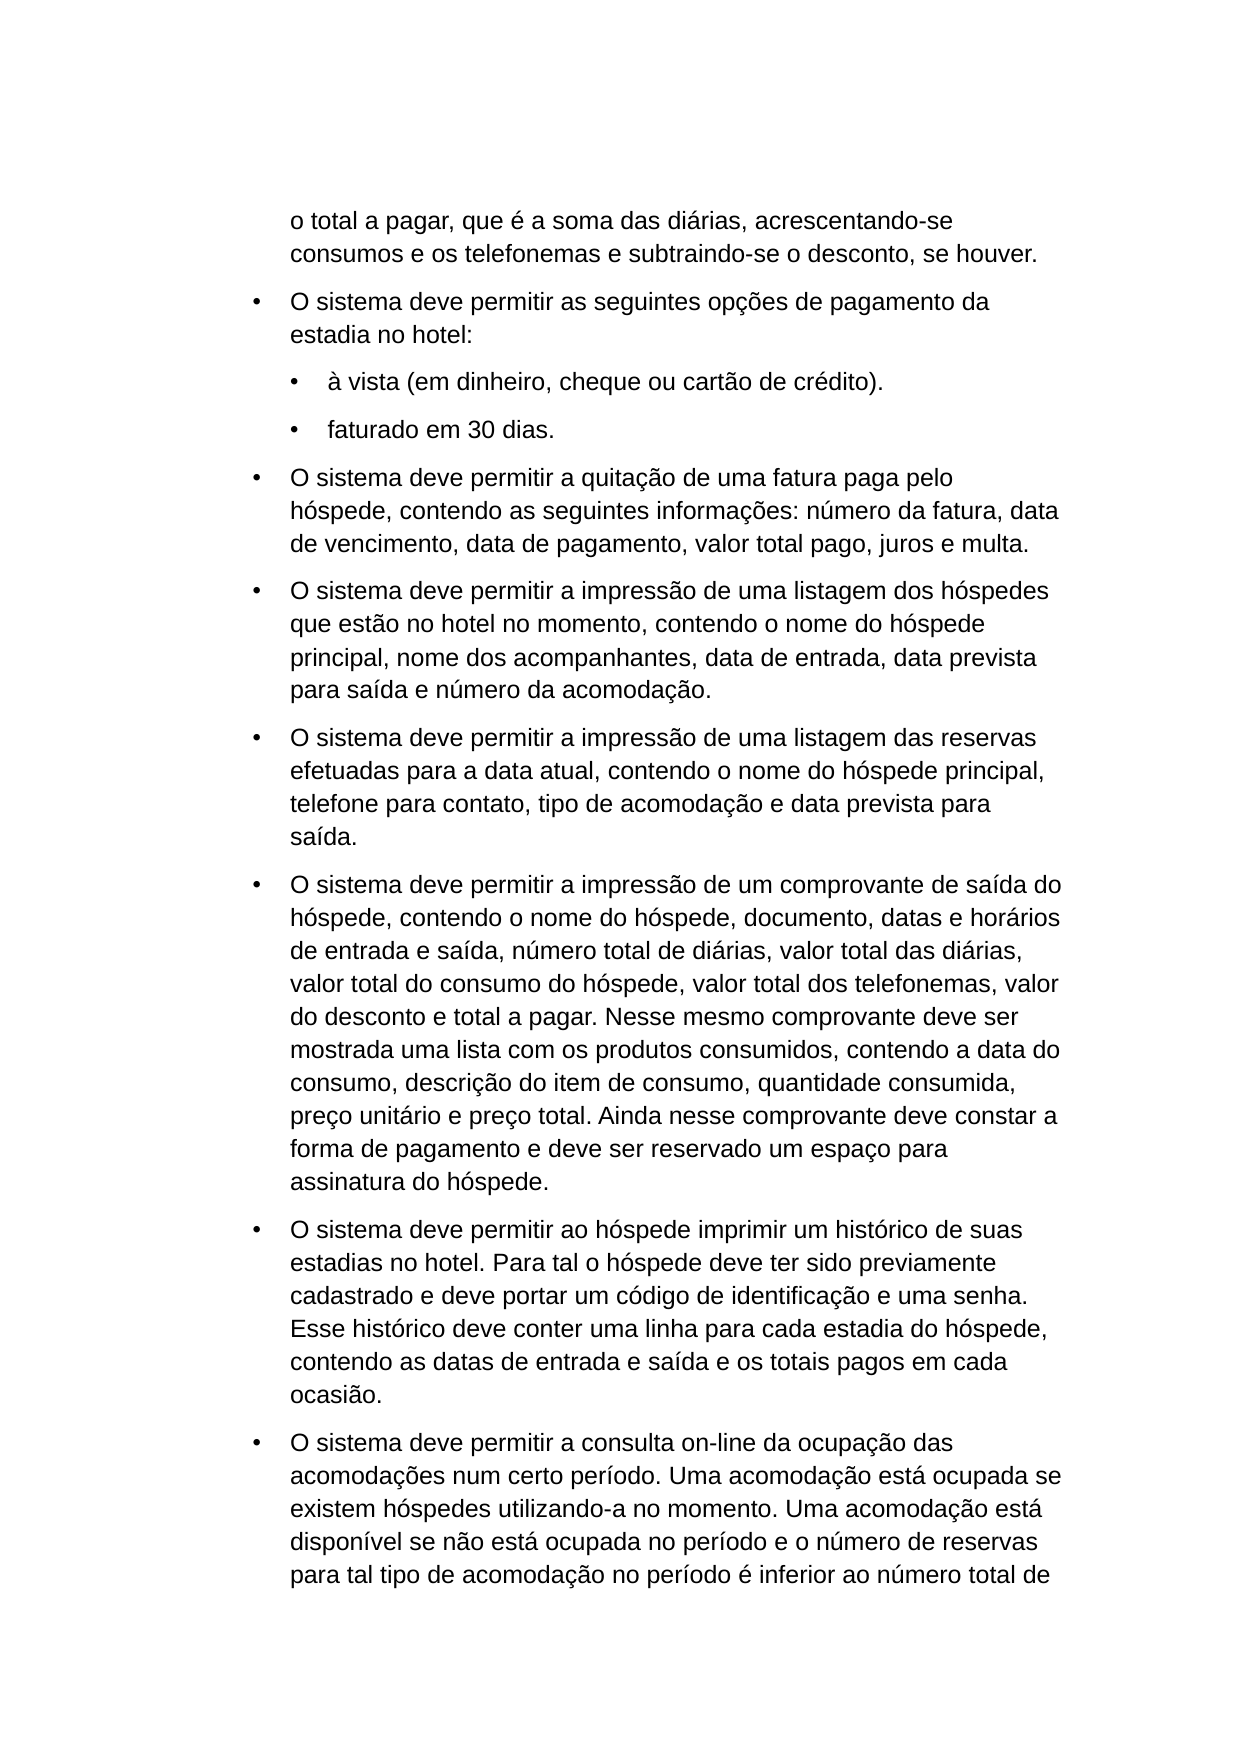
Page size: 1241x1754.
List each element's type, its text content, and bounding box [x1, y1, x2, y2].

list O sistema deve permitir a consulta on-line da ocupação das acomodações num certo período. Uma acomodação está ocupada se existem hóspedes utilizando-a no momento. Uma acomodação está disponível se não está ocupada no período e o número de reservas para tal tipo de acomodação no período é inferior ao número total de [252, 1428, 1063, 1588]
list O sistema deve permitir a impressão de uma listagem das reservas efetuadas para a data atual, contendo o nome do hóspede principal, telefone para contato, tipo de acomodação e data prevista para saída. [252, 723, 1063, 851]
list O sistema deve permitir a impressão de um comprovante de saída do hóspede, contendo o nome do hóspede, documento, datas e horários de entrada e saída, número total de diárias, valor total das diárias, valor total do consumo do hóspede, valor total dos telefonemas, valor do desconto e total a pagar. Nesse mesmo comprovante deve ser mostrada uma lista com os produtos consumidos, contendo a data do consumo, descrição do item de consumo, quantidade consumida, preço unitário e preço total. Ainda nesse comprovante deve constar a forma de pagamento e deve ser reservado um espaço para assinatura do hóspede. [252, 870, 1063, 1196]
list O sistema deve permitir a quitação de uma fatura paga pelo hóspede, contendo as seguintes informações: número da fatura, data de vencimento, data de pagamento, valor total pago, juros e multa. [252, 463, 1063, 557]
list O sistema deve permitir a impressão de uma listagem dos hóspedes que estão no hotel no momento, contendo o nome do hóspede principal, nome dos acompanhantes, data de entrada, data prevista para saída e número da acomodação. [252, 576, 1063, 704]
list O sistema deve permitir ao hóspede imprimir um histórico de suas estadias no hotel. Para tal o hóspede deve ter sido previamente cadastrado e deve portar um código de identificação e uma senha. Esse histórico deve conter uma linha para cada estadia do hóspede, contendo as datas de entrada e saída e os totais pagos em cada ocasião. [252, 1215, 1063, 1409]
list O sistema deve permitir as seguintes opções de pagamento da estadia no hotel: [252, 286, 1063, 348]
list à vista (em dinheiro, cheque ou cartão de crédito). [290, 367, 1063, 396]
list faturado em 30 dias. [290, 415, 1063, 444]
list o total a pagar, que é a soma das diárias, acrescentando-se consumos e os telefonemas e subtraindo-se o desconto, se houver. [252, 206, 1063, 268]
